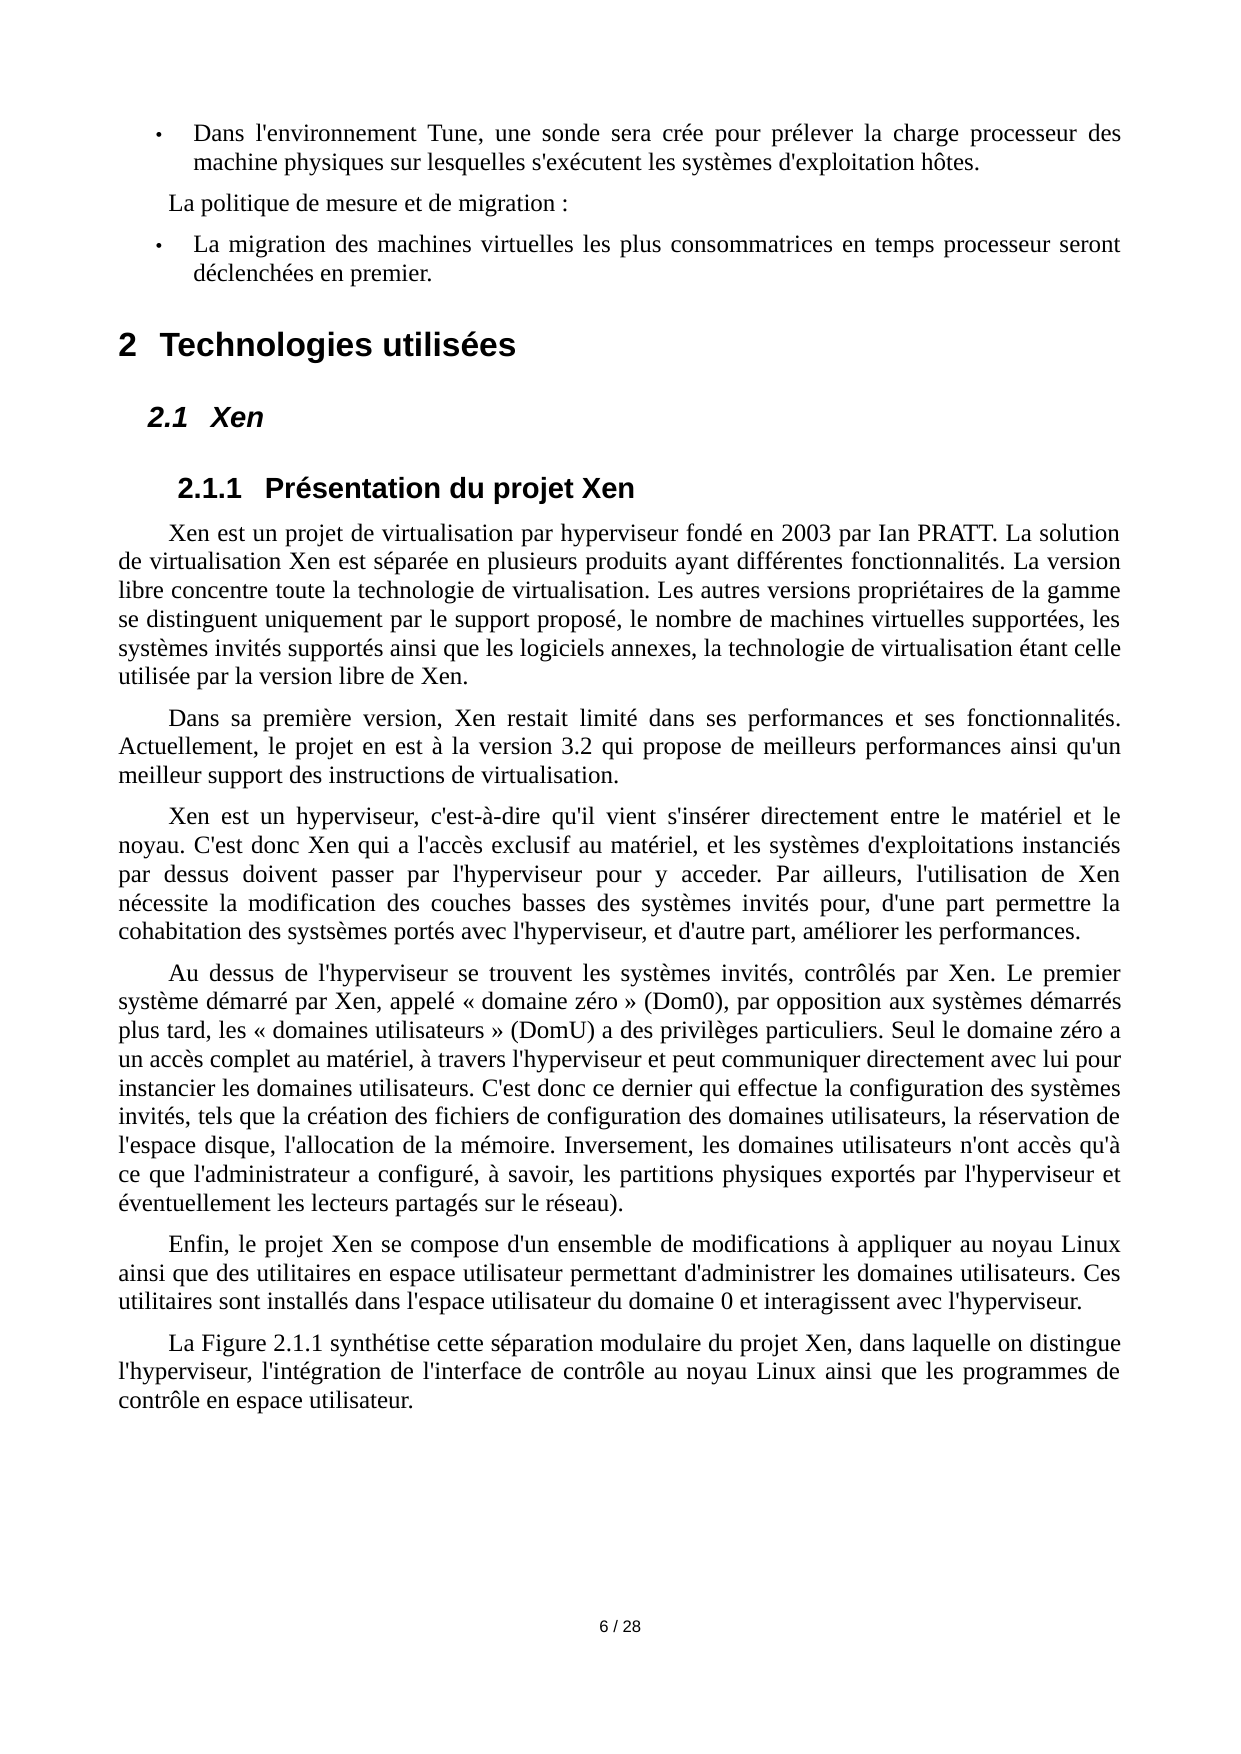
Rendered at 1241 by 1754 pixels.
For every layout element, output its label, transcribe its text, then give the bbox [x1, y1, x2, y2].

subtitle Technologies utilisées [118, 324, 1122, 363]
text Xen est un projet de virtualisation par hyperviseur fondé en 2003 par Ian PRATT. La solution de virtualisation Xen est séparée en plusieurs produits ayant différentes fonctionnalités. La version libre concentre toute la technologie de virtualisation. Les autres versions propriétaires de la gamme se distinguent uniquement par le support proposé, le nombre de machines virtuelles supportées, les systèmes invités supportés ainsi que les logiciels annexes, la technologie de virtualisation étant celle utilisée par la version libre de Xen. [118, 518, 1122, 690]
text Xen est un hyperviseur, c'est-à-dire qu'il vient s'insérer directement entre le matériel et le noyau. C'est donc Xen qui a l'accès exclusif au matériel, et les systèmes d'exploitations instanciés par dessus doivent passer par l'hyperviseur pour y acceder. Par ailleurs, l'utilisation de Xen nécessite la modification des couches basses des systèmes invités pour, d'une part permettre la cohabitation des systsèmes portés avec l'hyperviseur, et d'autre part, améliorer les performances. [118, 801, 1122, 945]
text Dans sa première version, Xen restait limité dans ses performances et ses fonctionnalités. Actuellement, le projet en est à la version 3.2 qui propose de meilleurs performances ainsi qu'un meilleur support des instructions de virtualisation. [118, 703, 1122, 789]
subtitle Présentation du projet Xen [177, 472, 1122, 505]
list Dans l'environnement Tune, une sonde sera crée pour prélever la charge processeur des machine physiques sur lesquelles s'exécutent les systèmes d'exploitation hôtes. [156, 118, 1122, 176]
text La politique de mesure et de migration : [118, 188, 1122, 217]
text La Figure 2.1.1 synthétise cette séparation modulaire du projet Xen, dans laquelle on distingue l'hyperviseur, l'intégration de l'interface de contrôle au noyau Linux ainsi que les programmes de contrôle en espace utilisateur. [118, 1328, 1122, 1414]
subtitle Xen [148, 401, 1122, 434]
list La migration des machines virtuelles les plus consommatrices en temps processeur seront déclenchées en premier. [156, 229, 1122, 287]
text Au dessus de l'hyperviseur se trouvent les systèmes invités, contrôlés par Xen. Le premier système démarré par Xen, appelé « domaine zéro » (Dom0), par opposition aux systèmes démarrés plus tard, les « domaines utilisateurs » (DomU) a des privilèges particuliers. Seul le domaine zéro a un accès complet au matériel, à travers l'hyperviseur et peut communiquer directement avec lui pour instancier les domaines utilisateurs. C'est donc ce dernier qui effectue la configuration des systèmes invités, tels que la création des fichiers de configuration des domaines utilisateurs, la réservation de l'espace disque, l'allocation de la mémoire. Inversement, les domaines utilisateurs n'ont accès qu'à ce que l'administrateur a configuré, à savoir, les partitions physiques exportés par l'hyperviseur et éventuellement les lecteurs partagés sur le réseau). [118, 958, 1122, 1216]
text Enfin, le projet Xen se compose d'un ensemble de modifications à appliquer au noyau Linux ainsi que des utilitaires en espace utilisateur permettant d'administrer les domaines utilisateurs. Ces utilitaires sont installés dans l'espace utilisateur du domaine 0 et interagissent avec l'hyperviseur. [118, 1229, 1122, 1315]
